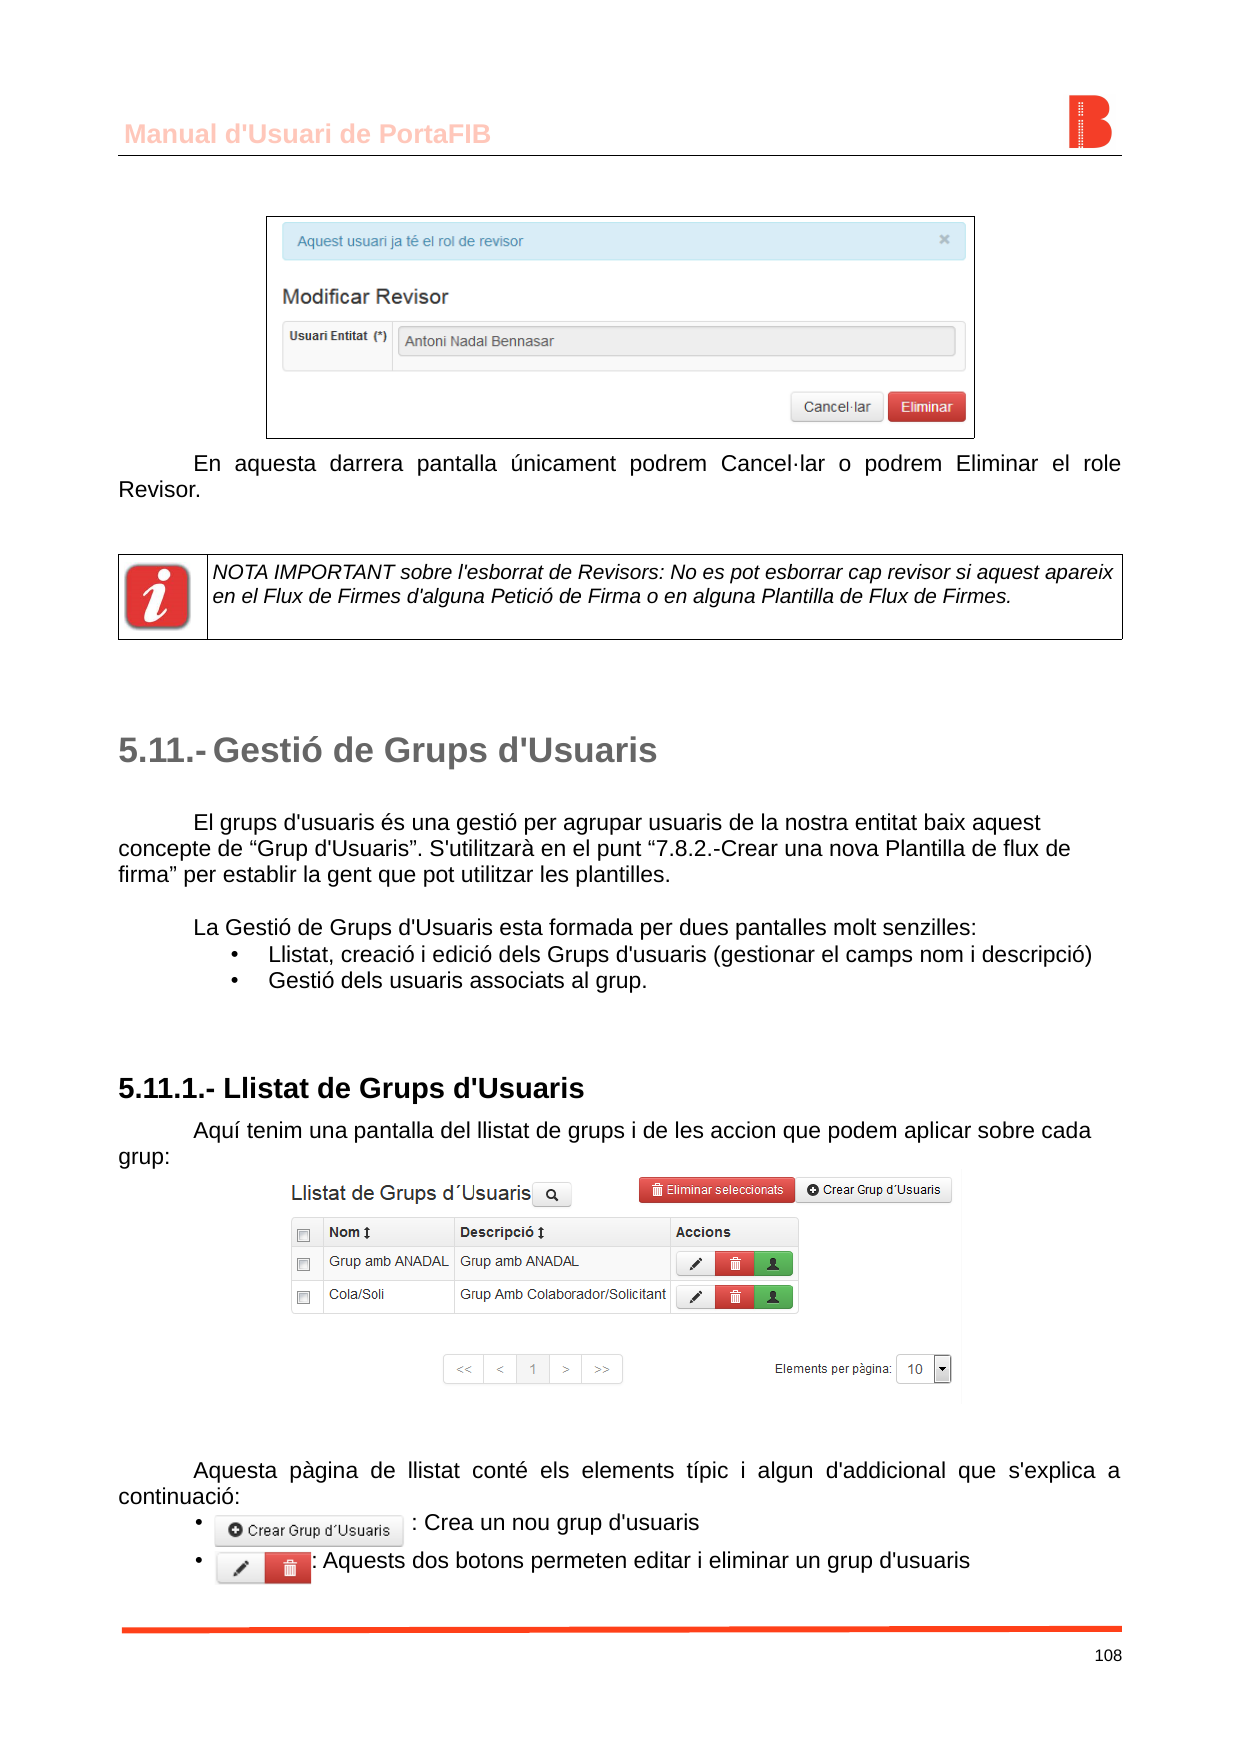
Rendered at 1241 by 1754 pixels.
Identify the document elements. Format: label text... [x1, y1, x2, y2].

picture [269, 218, 972, 435]
picture [214, 1514, 405, 1547]
picture [1063, 94, 1117, 150]
table_header [119, 555, 195, 639]
text Aquí tenim una pantalla del llistat de grups i de les accion que podem aplicar sobre cada grup: [118, 1117, 1122, 1170]
subtitle Gestió de Grups d'Usuaris [118, 729, 1122, 770]
picture [123, 562, 192, 631]
list Llistat, creació i edició dels Grups d'usuaris (gestionar el camps nom i descripció) [231, 941, 1122, 967]
picture [214, 1551, 312, 1585]
list Gestió dels usuaris associats al grup. [231, 967, 1122, 993]
picture [278, 1169, 962, 1404]
table_header [195, 555, 207, 639]
text El grups d'usuaris és una gestió per agrupar usuaris de la nostra entitat baix aquest concepte de “Grup d'Usuaris”. S'utilitzarà en el punt “7.8.2Crear una nova Plantilla de flux de firma” per establir la gent que pot utilitzar les plantilles. [118, 809, 1122, 888]
text Aquesta pàgina de llistat conté els elements típic i algun d'addicional que s'explica a continuació: [118, 1457, 1122, 1509]
text La Gestió de Grups d'Usuaris esta formada per dues pantalles molt senzilles: [118, 914, 1122, 941]
text En aquesta darrera pantalla únicament podrem Cancel·lar o podrem Eliminar el role Revisor. [118, 450, 1122, 503]
list : Crea un nou grup d'usuaris [195, 1509, 1122, 1547]
subtitle Llistat de Grups d'Usuaris [118, 1071, 1122, 1104]
list : Aquests dos botons permeten editar i eliminar un grup d'usuaris [195, 1547, 1122, 1585]
table_header NOTA IMPORTANT sobre l'esborrat de Revisors: No es pot esborrar cap revisor si aquest apareix en el Flux de Firmes d'alguna Petició de Firma o en alguna Plantilla de Flux de Firmes. [208, 555, 1122, 639]
